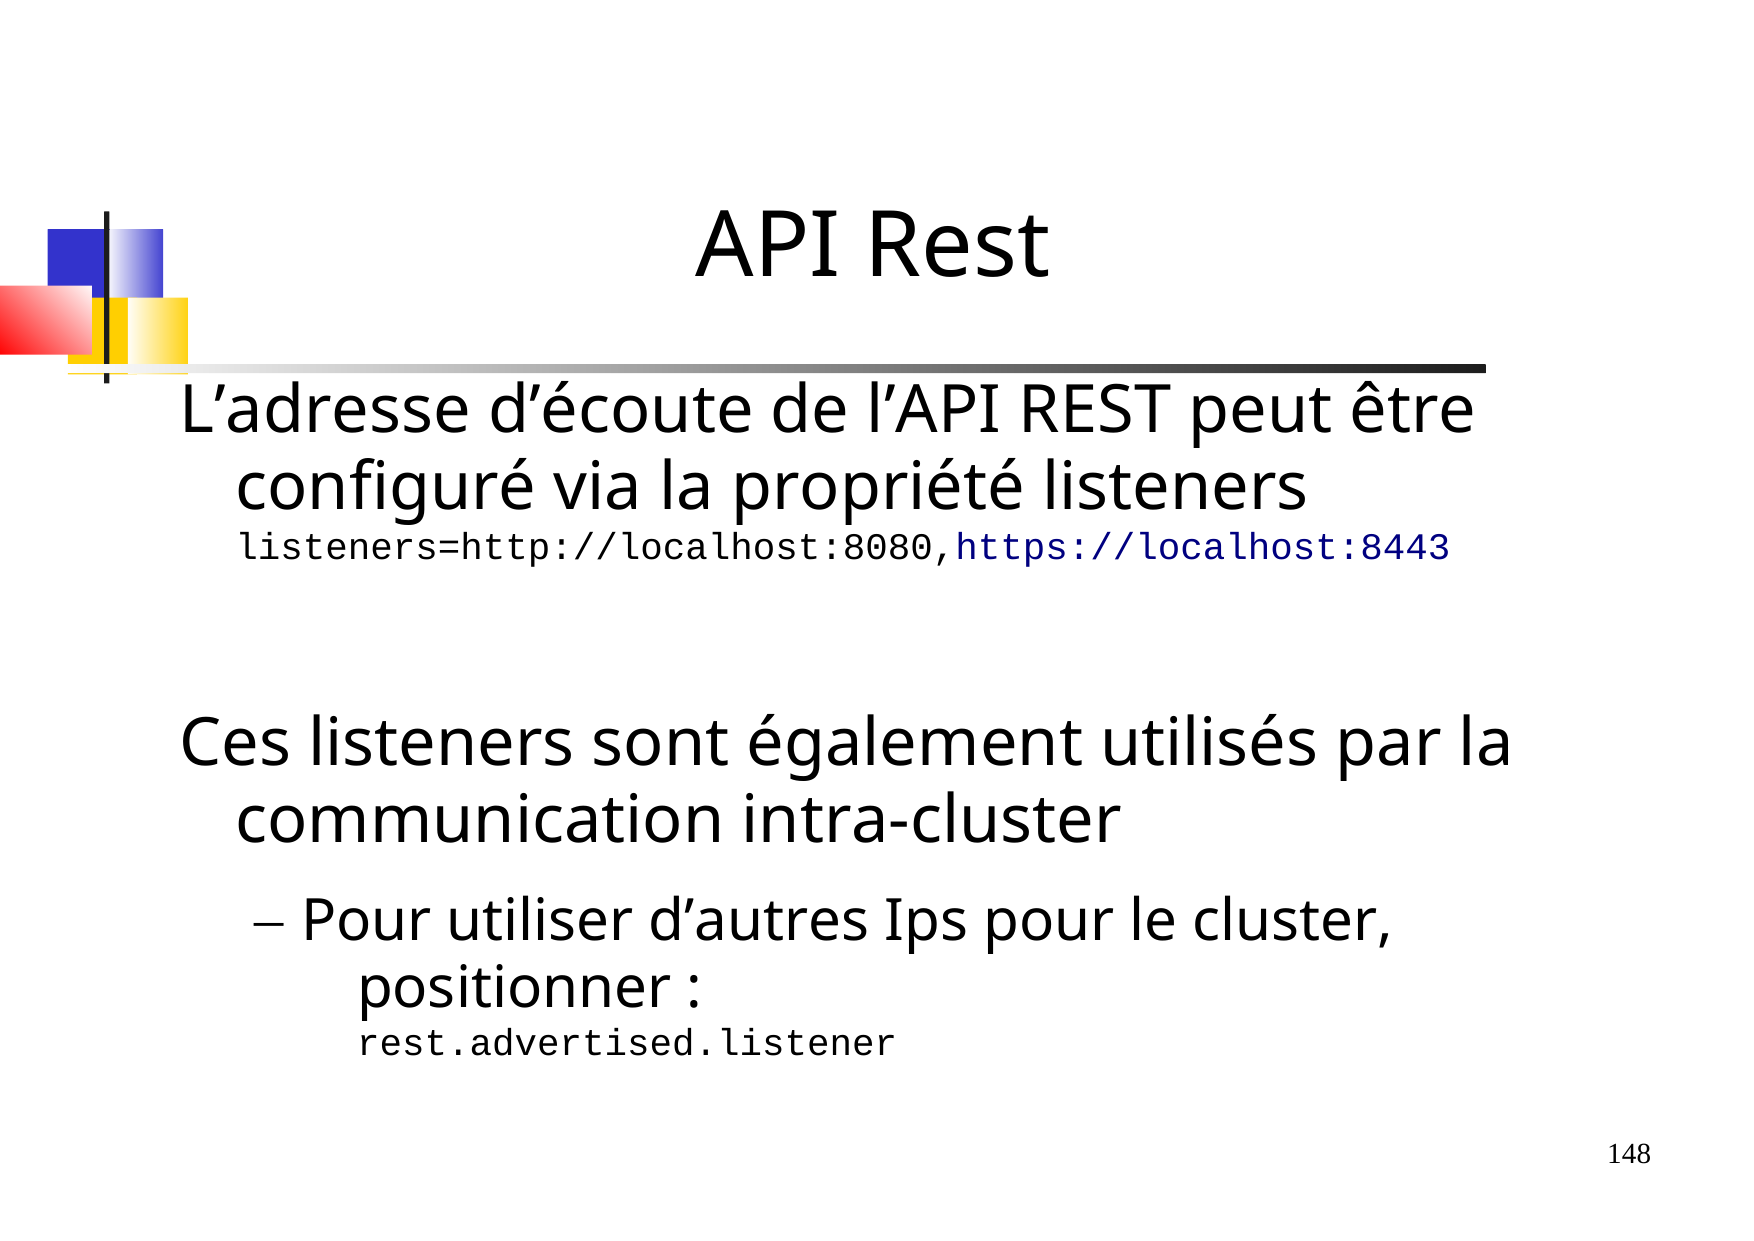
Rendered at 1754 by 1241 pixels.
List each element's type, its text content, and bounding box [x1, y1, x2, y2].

list L’adresse d’écoute de l’API REST peut être configuré via la propriété listeners listeners=http://localhost:8080,https://localhost:8443 Ces listeners sont également utilisés par la communication intra-cluster Pour utiliser d’autres Ips pour le cluster, positionner : rest.advertised.listener [179, 371, 1567, 1091]
title API Rest [179, 139, 1567, 351]
